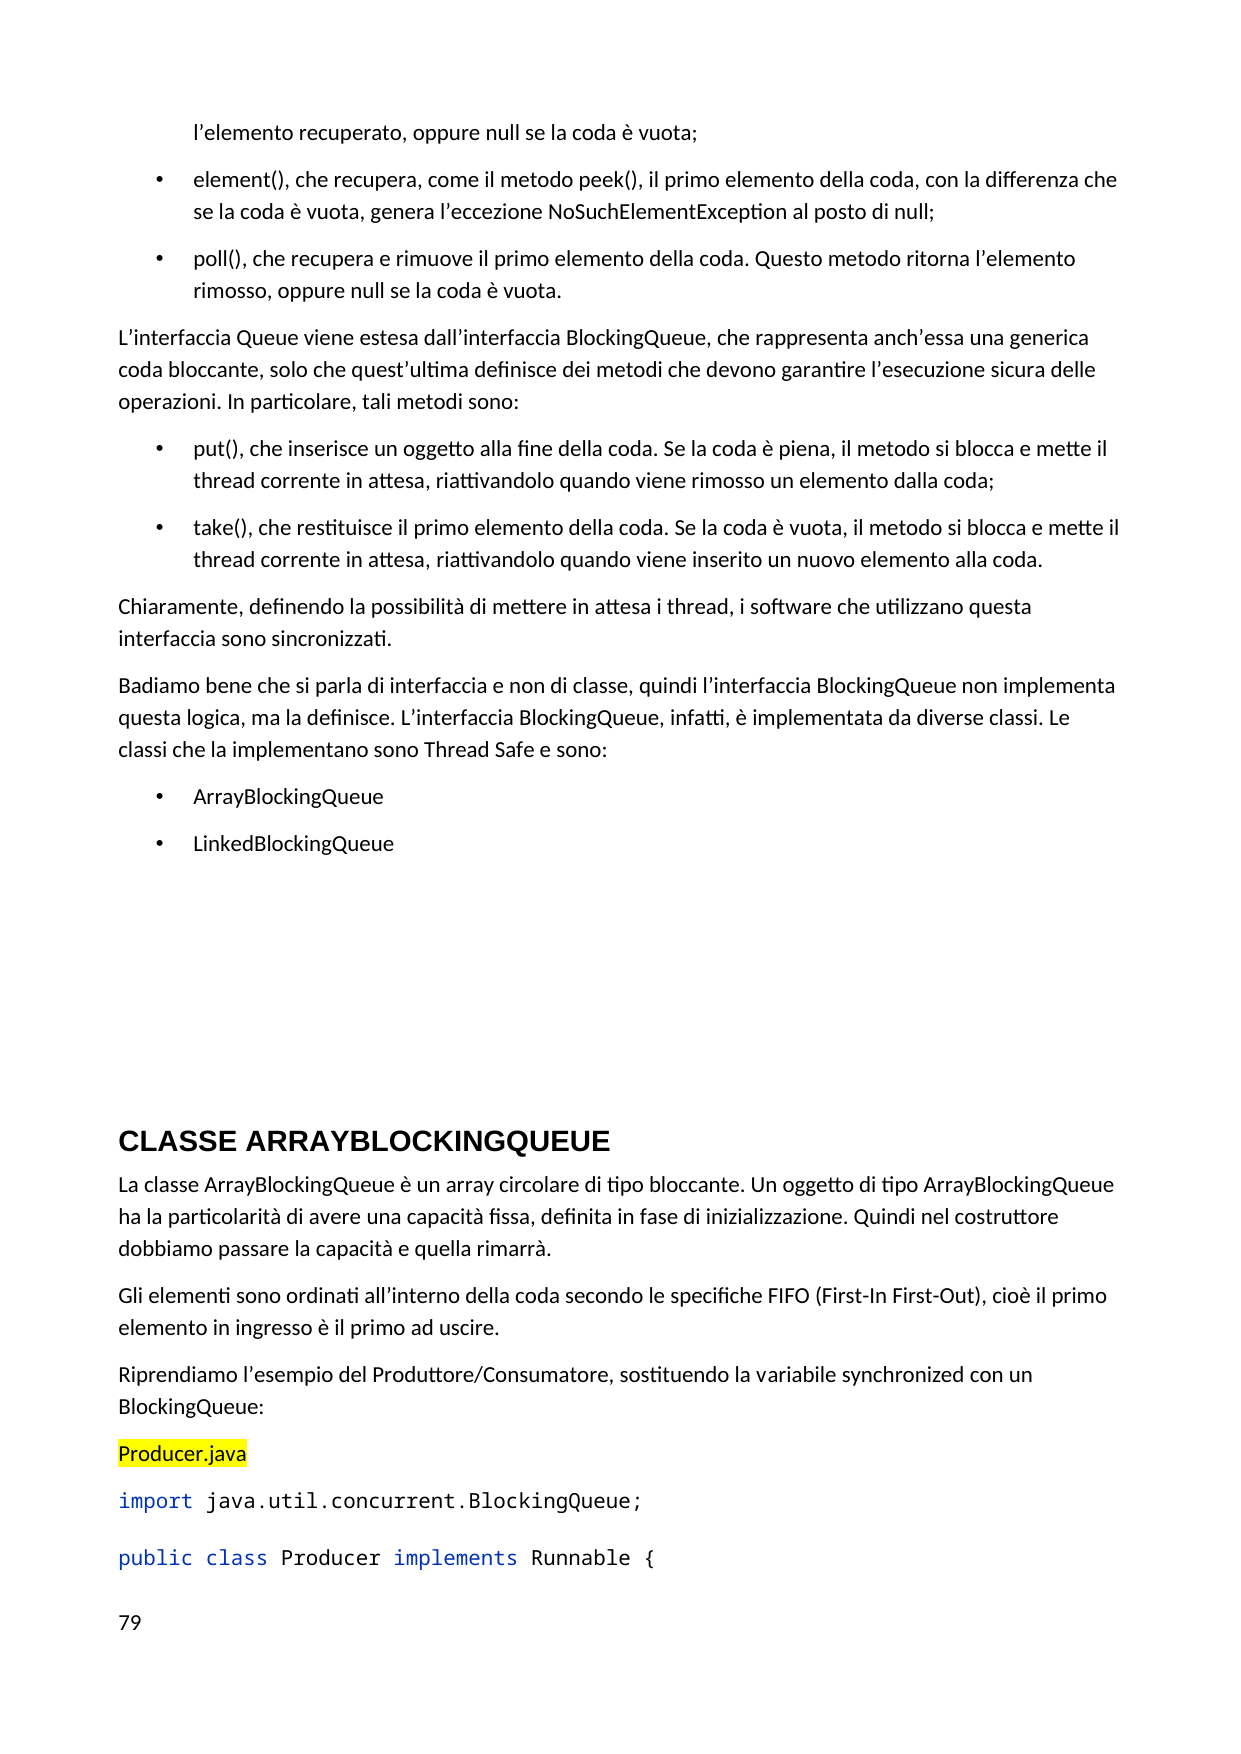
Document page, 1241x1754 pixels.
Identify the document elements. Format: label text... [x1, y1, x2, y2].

list element(), che recupera, come il metodo peek(), il primo elemento della coda, con la differenza che se la coda è vuota, genera l’eccezione NoSuchElementException al posto di null; [156, 165, 1122, 225]
list LinkedBlockingQueue [156, 829, 1122, 857]
text Riprendiamo l’esempio del Produttore/Consumatore, sostituendo la variabile synchronized con un BlockingQueue: [118, 1360, 1122, 1421]
list ArrayBlockingQueue [156, 782, 1122, 810]
text Badiamo bene che si parla di interfaccia e non di classe, quindi l’interfaccia BlockingQueue non implementa questa logica, ma la definisce. L’interfaccia BlockingQueue, infatti, è implementata da diverse classi. Le classi che la implementano sono Thread Safe e sono: [118, 671, 1122, 763]
list take(), che restituisce il primo elemento della coda. Se la coda è vuota, il metodo si blocca e mette il thread corrente in attesa, riattivandolo quando viene inserito un nuovo elemento alla coda. [156, 513, 1122, 573]
text L’interfaccia Queue viene estesa dall’interfaccia BlockingQueue, che rappresenta anch’essa una generica coda bloccante, solo che quest’ultima definisce dei metodi che devono garantire l’esecuzione sicura delle operazioni. In particolare, tali metodi sono: [118, 323, 1122, 415]
text import java.util.concurrent.BlockingQueue; public class Producer implements Runnable { [118, 1486, 1122, 1571]
list l’elemento recuperato, oppure null se la coda è vuota; [156, 118, 1122, 146]
text Chiaramente, definendo la possibilità di mettere in attesa i thread, i software che utilizzano questa interfaccia sono sincronizzati. [118, 592, 1122, 652]
list poll(), che recupera e rimuove il primo elemento della coda. Questo metodo ritorna l’elemento rimosso, oppure null se la coda è vuota. [156, 244, 1122, 304]
text Gli elementi sono ordinati all’interno della coda secondo le specifiche FIFO (First-In First-Out), cioè il primo elemento in ingresso è il primo ad uscire. [118, 1281, 1122, 1342]
text La classe ArrayBlockingQueue è un array circolare di tipo bloccante. Un oggetto di tipo ArrayBlockingQueue ha la particolarità di avere una capacità fissa, definita in fase di inizializzazione. Quindi nel costruttore dobbiamo passare la capacità e quella rimarrà. [118, 1170, 1122, 1263]
text Producer.java [118, 1439, 1122, 1467]
list put(), che inserisce un oggetto alla fine della coda. Se la coda è piena, il metodo si blocca e mette il thread corrente in attesa, riattivandolo quando viene rimosso un elemento dalla coda; [156, 434, 1122, 494]
subtitle CLASSE ARRAYBLOCKINGQUEUE [118, 1124, 1122, 1158]
